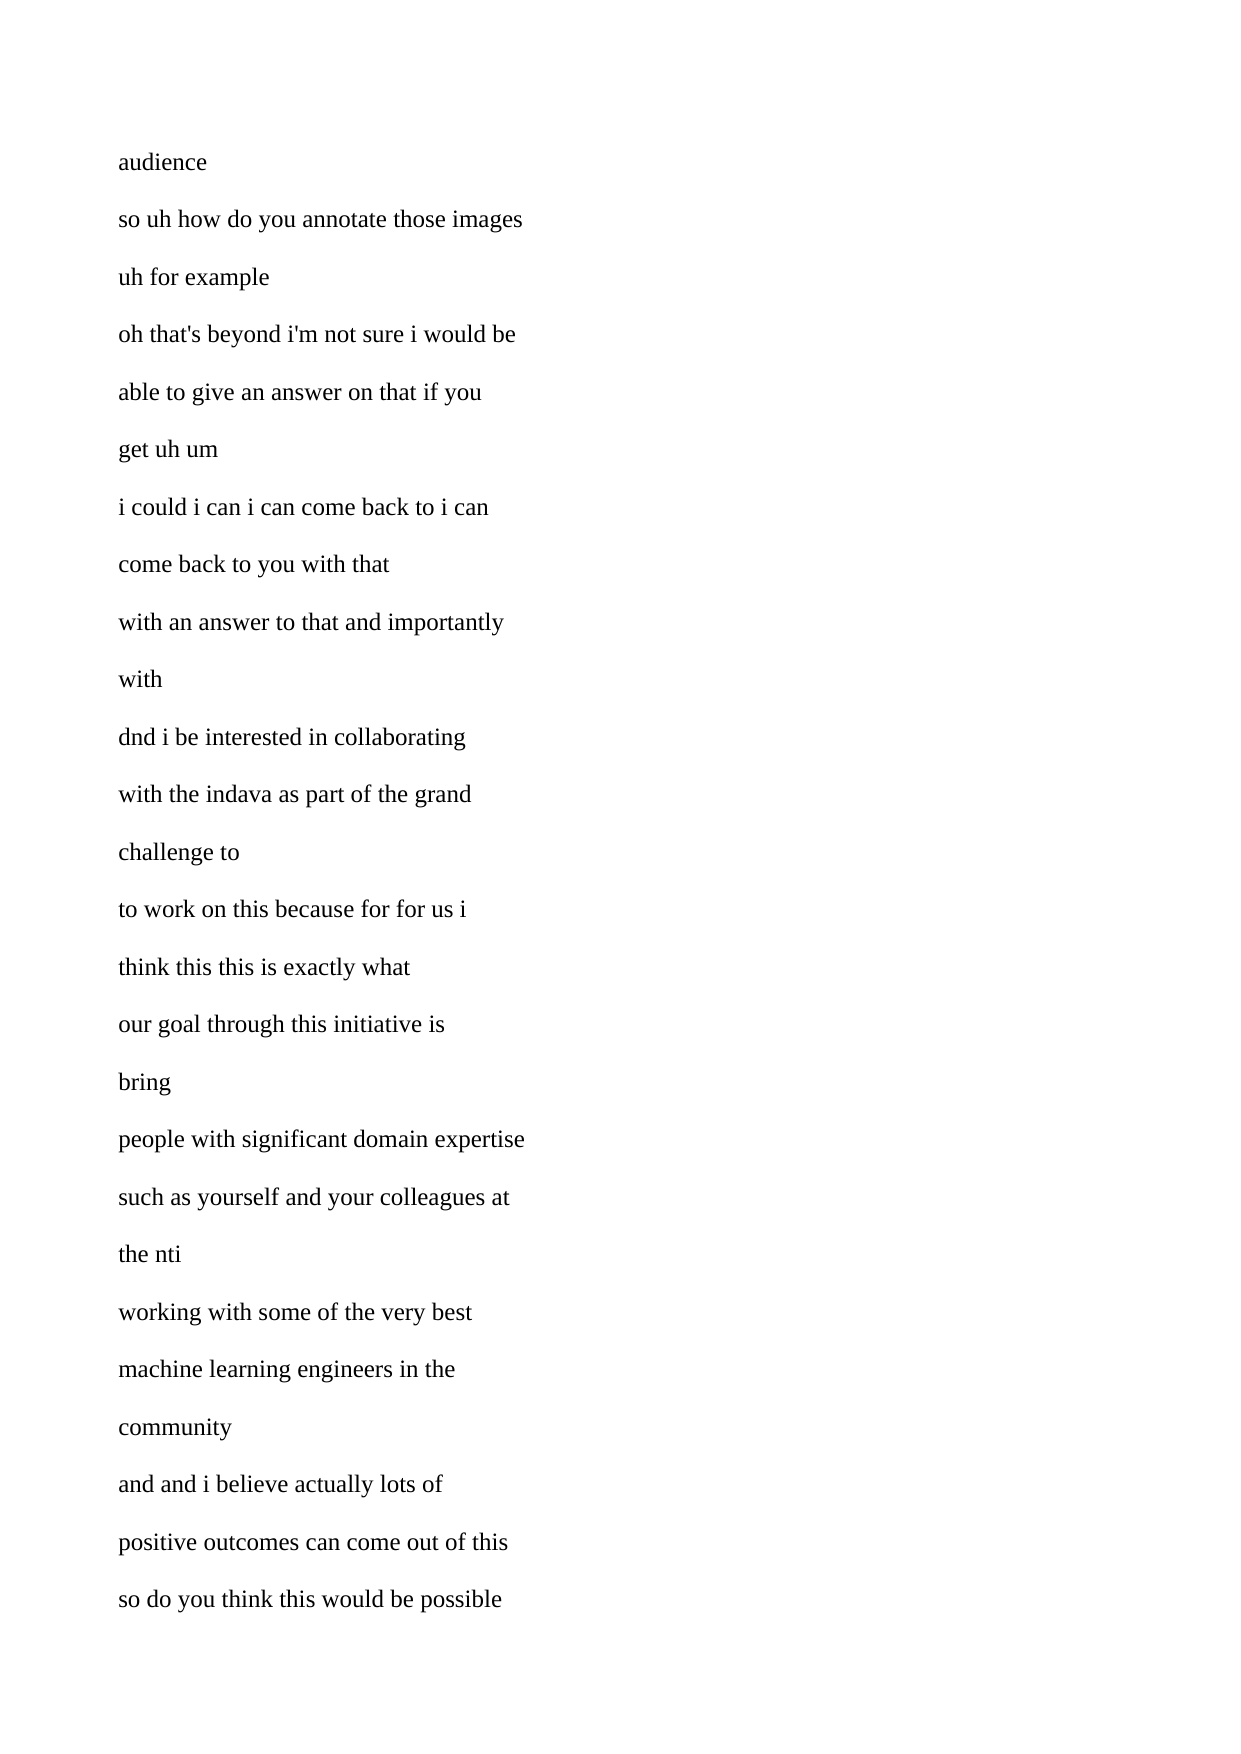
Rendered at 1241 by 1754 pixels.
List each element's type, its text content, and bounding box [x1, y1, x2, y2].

text come back to you with that [118, 549, 1122, 578]
text think this this is exactly what [118, 952, 1122, 981]
text machine learning engineers in the [118, 1354, 1122, 1383]
text positive outcomes can come out of this [118, 1527, 1122, 1556]
text uh for example [118, 262, 1122, 291]
text people with significant domain expertise [118, 1124, 1122, 1153]
text able to give an answer on that if you [118, 377, 1122, 406]
text audience [118, 147, 1122, 176]
text bring [118, 1067, 1122, 1096]
text challenge to [118, 837, 1122, 866]
text such as yourself and your colleagues at [118, 1182, 1122, 1211]
text with an answer to that and importantly [118, 607, 1122, 636]
text our goal through this initiative is [118, 1009, 1122, 1038]
text with the indava as part of the grand [118, 779, 1122, 808]
text community [118, 1412, 1122, 1441]
text with [118, 664, 1122, 693]
text and and i believe actually lots of [118, 1469, 1122, 1498]
text the nti [118, 1239, 1122, 1268]
text to work on this because for for us i [118, 894, 1122, 923]
text so do you think this would be possible [118, 1584, 1122, 1613]
text so uh how do you annotate those images [118, 204, 1122, 233]
text working with some of the very best [118, 1297, 1122, 1326]
text get uh um [118, 434, 1122, 463]
text dnd i be interested in collaborating [118, 722, 1122, 751]
text oh that's beyond i'm not sure i would be [118, 319, 1122, 348]
text i could i can i can come back to i can [118, 492, 1122, 521]
